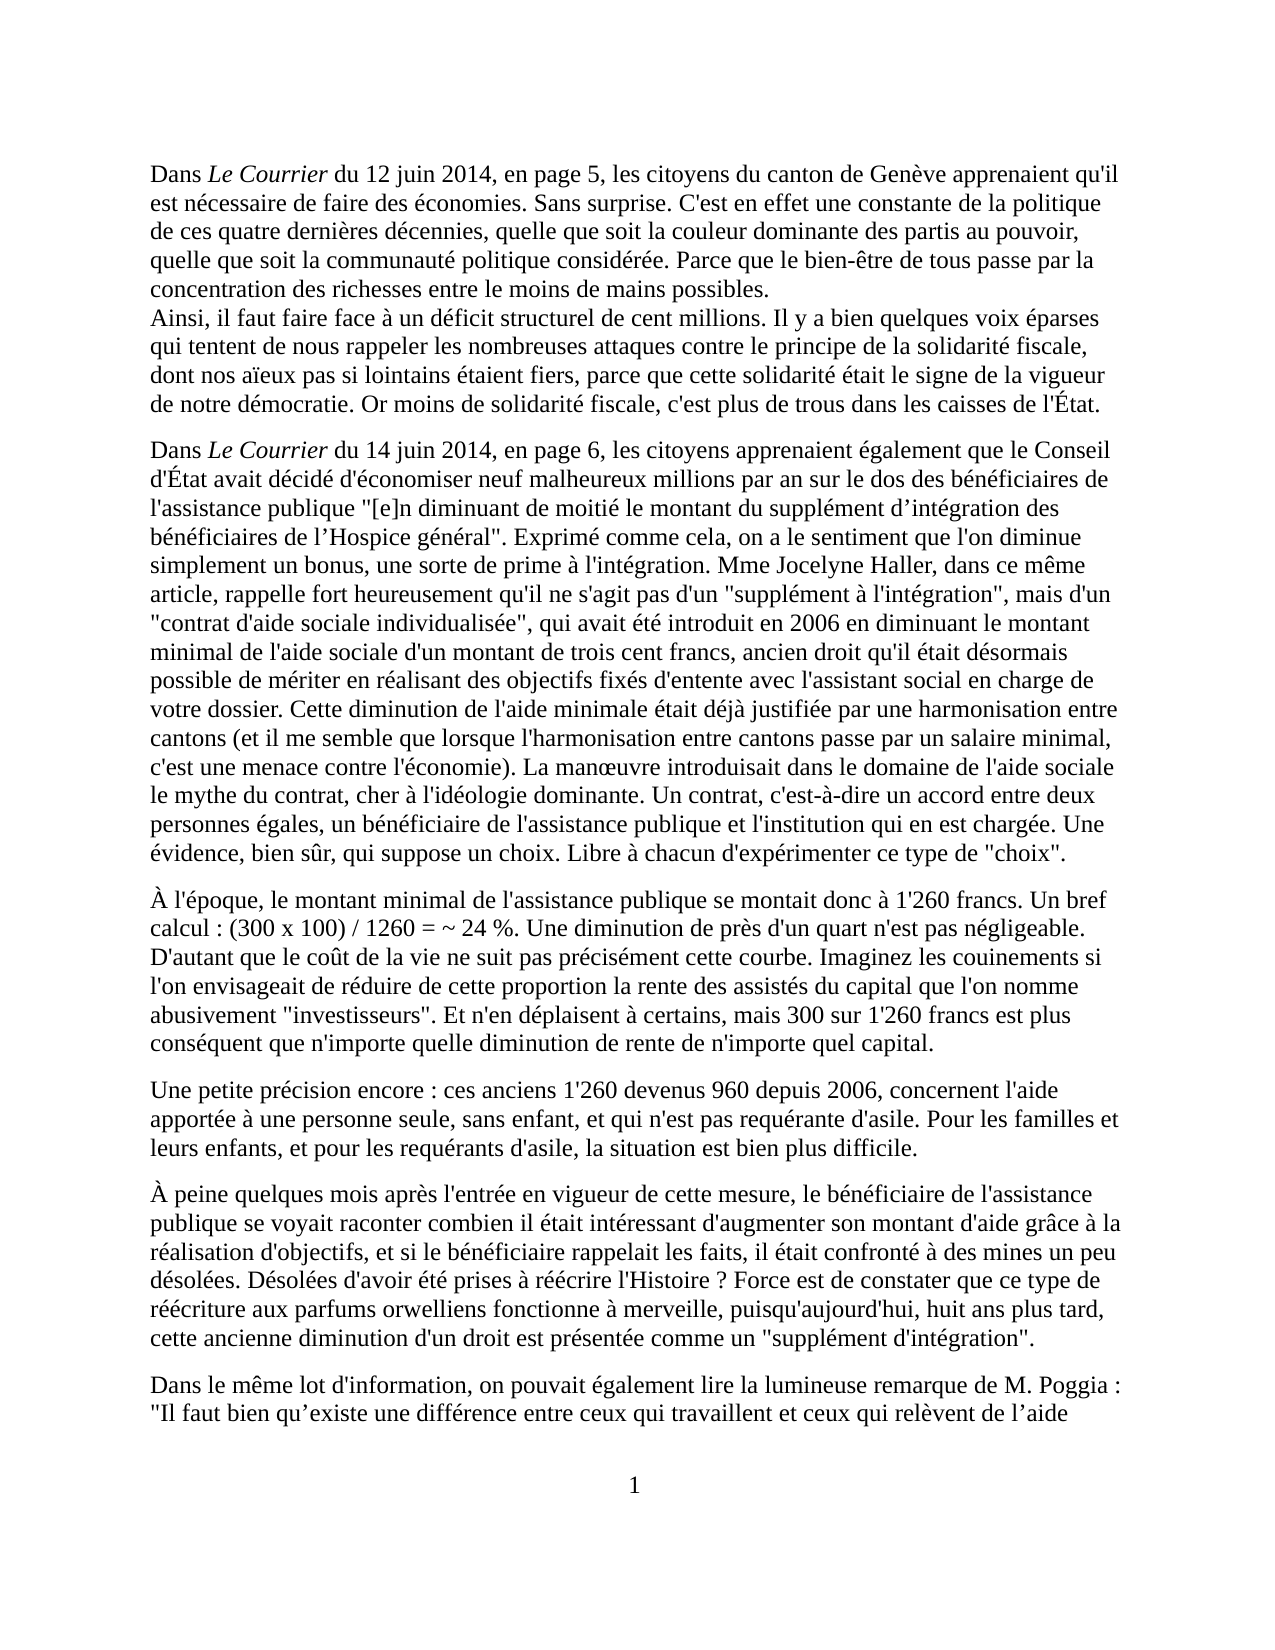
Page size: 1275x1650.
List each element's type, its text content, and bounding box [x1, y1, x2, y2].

text Dans le même lot d'information, on pouvait également lire la lumineuse remarque de M. Poggia : "Il faut bien qu’existe une différence entre ceux qui travaillent et ceux qui relèvent de l’aide [150, 1370, 1125, 1427]
text À l'époque, le montant minimal de l'assistance publique se montait donc à 1'260 francs. Un bref calcul : (300 x 100) / 1260 = ~ 24 %. Une diminution de près d'un quart n'est pas négligeable. D'autant que le coût de la vie ne suit pas précisément cette courbe. Imaginez les couinements si l'on envisageait de réduire de cette proportion la rente des assistés du capital que l'on nomme abusivement "investisseurs". Et n'en déplaisent à certains, mais 300 sur 1'260 francs est plus conséquent que n'importe quelle diminution de rente de n'importe quel capital. [150, 885, 1125, 1057]
text Dans Le Courrier du 14 juin 2014, en page 6, les citoyens apprenaient également que le Conseil d'État avait décidé d'économiser neuf malheureux millions par an sur le dos des bénéficiaires de l'assistance publique "[e]n diminuant de moitié le montant du supplément d’intégration des bénéficiaires de l’Hospice général". Exprimé comme cela, on a le sentiment que l'on diminue simplement un bonus, une sorte de prime à l'intégration. Mme Jocelyne Haller, dans ce même article, rappelle fort heureusement qu'il ne s'agit pas d'un "supplément à l'intégration", mais d'un "contrat d'aide sociale individualisée", qui avait été introduit en 2006 en diminuant le montant minimal de l'aide sociale d'un montant de trois cent francs, ancien droit qu'il était désormais possible de mériter en réalisant des objectifs fixés d'entente avec l'assistant social en charge de votre dossier. Cette diminution de l'aide minimale était déjà justifiée par une harmonisation entre cantons (et il me semble que lorsque l'harmonisation entre cantons passe par un salaire minimal, c'est une menace contre l'économie). La manœuvre introduisait dans le domaine de l'aide sociale le mythe du contrat, cher à l'idéologie dominante. Un contrat, c'est-à-dire un accord entre deux personnes égales, un bénéficiaire de l'assistance publique et l'institution qui en est chargée. Une évidence, bien sûr, qui suppose un choix. Libre à chacun d'expérimenter ce type de "choix". [150, 436, 1125, 867]
text Dans Le Courrier du 12 juin 2014, en page 5, les citoyens du canton de Genève apprenaient qu'il est nécessaire de faire des économies. Sans surprise. C'est en effet une constante de la politique de ces quatre dernières décennies, quelle que soit la couleur dominante des partis au pouvoir, quelle que soit la communauté politique considérée. Parce que le bien-être de tous passe par la concentration des richesses entre le moins de mains possibles. Ainsi, il faut faire face à un déficit structurel de cent millions. Il y a bien quelques voix éparses qui tentent de nous rappeler les nombreuses attaques contre le principe de la solidarité fiscale, dont nos aïeux pas si lointains étaient fiers, parce que cette solidarité était le signe de la vigueur de notre démocratie. Or moins de solidarité fiscale, c'est plus de trous dans les caisses de l'État. [150, 159, 1125, 418]
text À peine quelques mois après l'entrée en vigueur de cette mesure, le bénéficiaire de l'assistance publique se voyait raconter combien il était intéressant d'augmenter son montant d'aide grâce à la réalisation d'objectifs, et si le bénéficiaire rappelait les faits, il était confronté à des mines un peu désolées. Désolées d'avoir été prises à réécrire l'Histoire ? Force est de constater que ce type de réécriture aux parfums orwelliens fonctionne à merveille, puisqu'aujourd'hui, huit ans plus tard, cette ancienne diminution d'un droit est présentée comme un "supplément d'intégration". [150, 1179, 1125, 1352]
text Une petite précision encore : ces anciens 1'260 devenus 960 depuis 2006, concernent l'aide apportée à une personne seule, sans enfant, et qui n'est pas requérante d'asile. Pour les familles et leurs enfants, et pour les requérants d'asile, la situation est bien plus difficile. [150, 1075, 1125, 1161]
